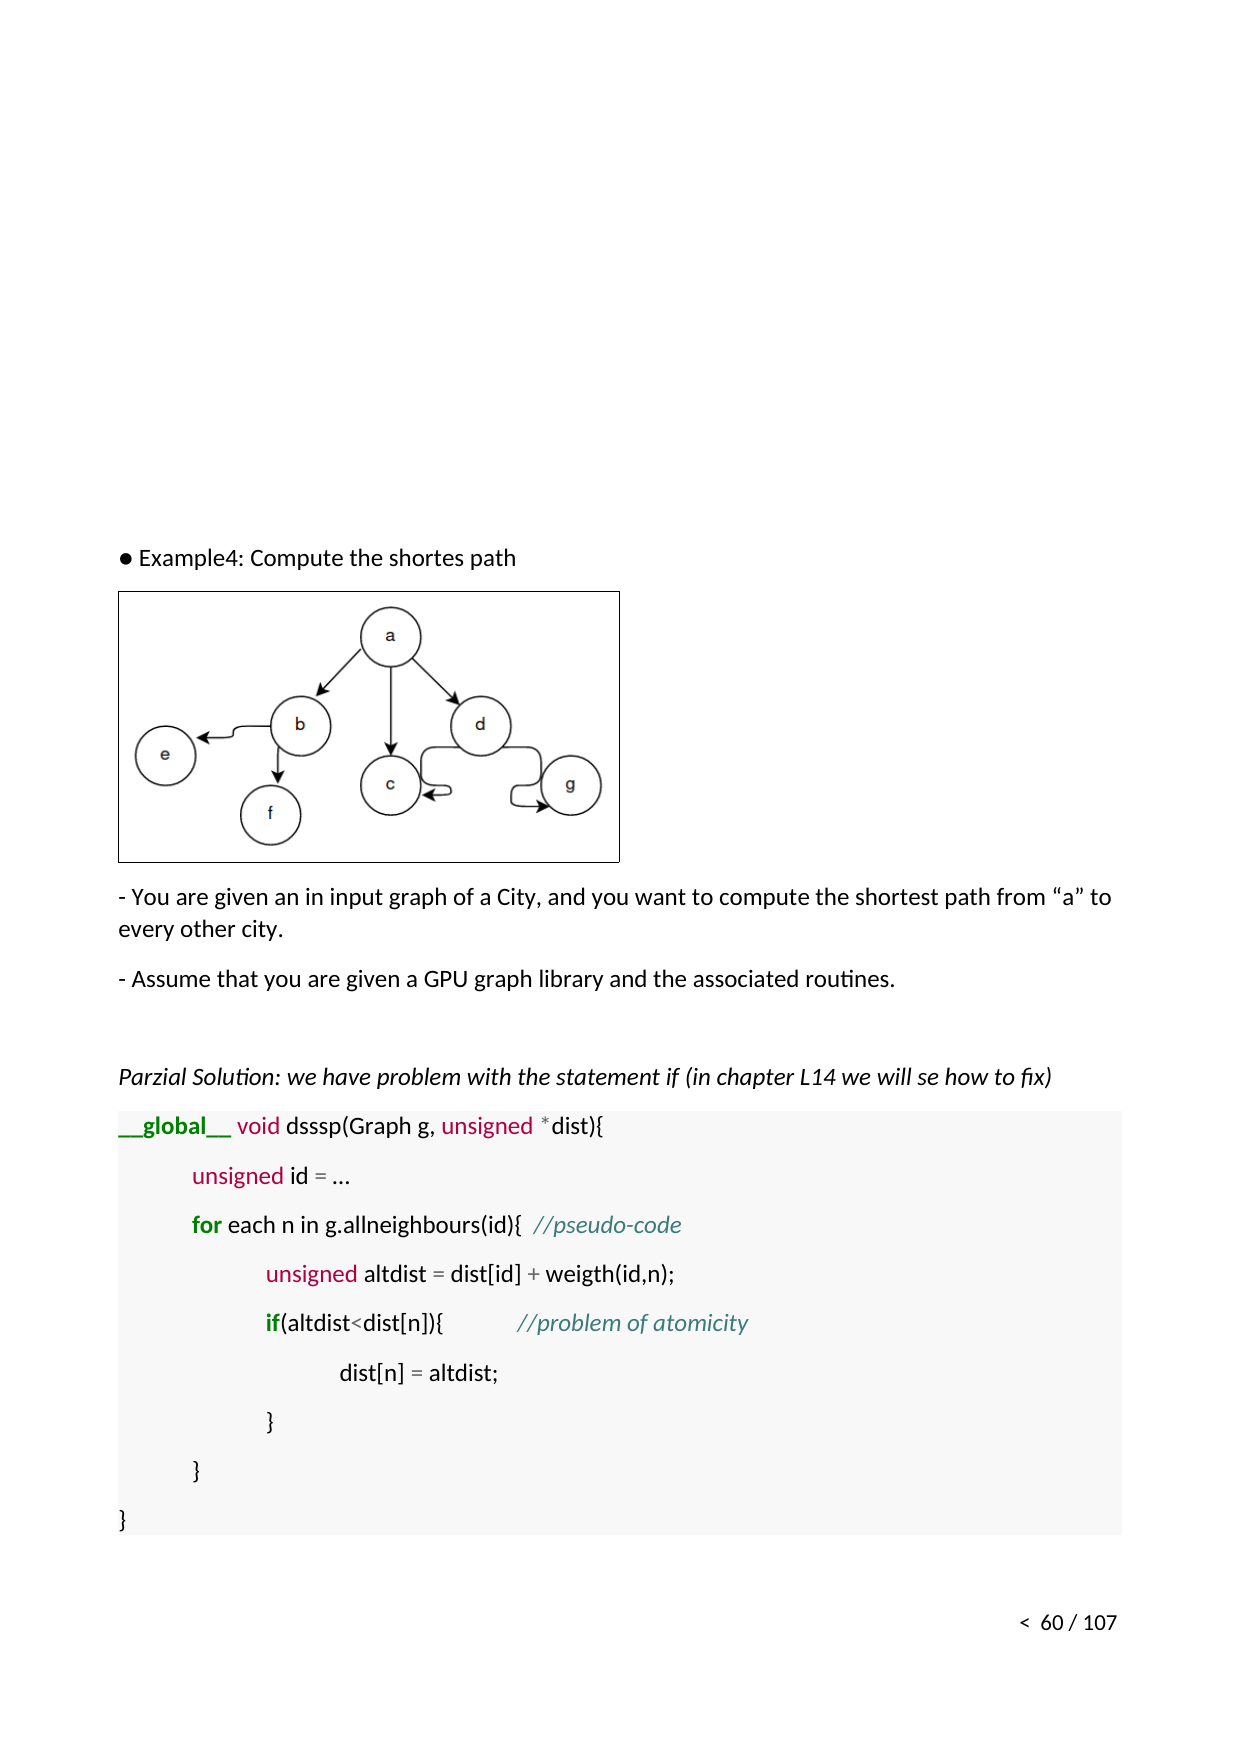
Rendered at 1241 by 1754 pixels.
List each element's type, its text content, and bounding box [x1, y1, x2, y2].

text ● Example4: Compute the shortes path [118, 542, 1122, 572]
text unsigned altdist = dist[id] + weigth(id,n); [118, 1258, 1122, 1289]
text } [118, 1406, 1122, 1437]
picture [121, 594, 617, 859]
text - Assume that you are given a GPU graph library and the associated routines. [118, 963, 1122, 993]
text if(altdist<dist[n]){ //problem of atomicity [118, 1308, 1122, 1338]
text for each n in g.allneighbours(id){ //pseudo-code [118, 1209, 1122, 1239]
text unsigned id = … [118, 1160, 1122, 1190]
text dist[n] = altdist; [118, 1357, 1122, 1387]
text Parzial Solution: we have problem with the statement if (in chapter L14 we will se how to fix) [118, 1061, 1122, 1092]
text __global__ void dsssp(Graph g, unsigned *dist){ [118, 1111, 1122, 1141]
text } [118, 1455, 1122, 1486]
text } [118, 1505, 1122, 1535]
text - You are given an in input graph of a City, and you want to compute the shortest path from “a” to every other city. [118, 881, 1122, 944]
